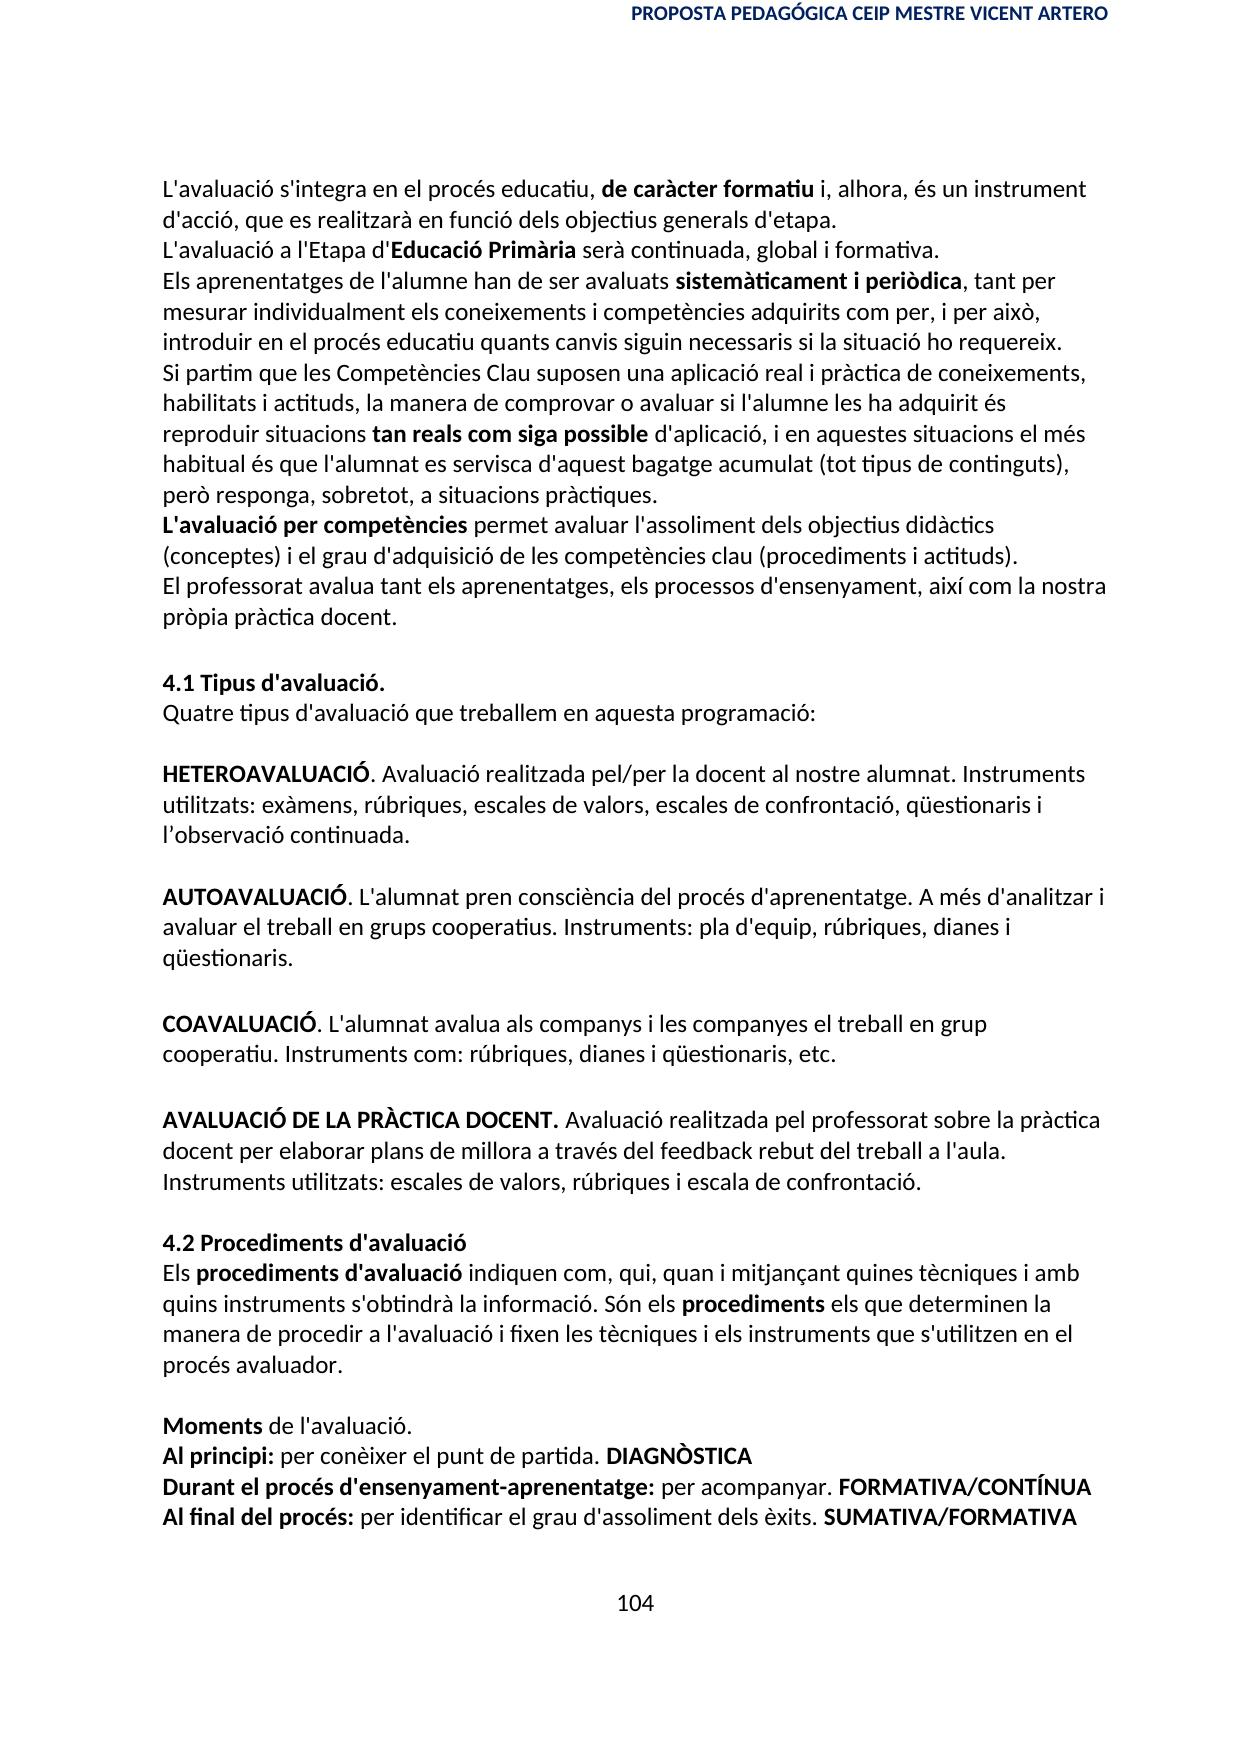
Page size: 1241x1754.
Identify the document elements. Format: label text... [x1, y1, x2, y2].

text Els procediments d'avaluació indiquen com, qui, quan i mitjançant quines tècniques i amb quins instruments s'obtindrà la informació. Són els procediments els que determinen la manera de procedir a l'avaluació i fixen les tècniques i els instruments que s'utilitzen en el procés avaluador. [162, 1257, 1108, 1379]
text Els aprenentatges de l'alumne han de ser avaluats sistemàticament i periòdica, tant per mesurar individualment els coneixements i competències adquirits com per, i per això, introduir en el procés educatiu quants canvis siguin necessaris si la situació ho requereix. [162, 265, 1108, 357]
text AVALUACIÓ DE LA PRÀCTICA DOCENT. Avaluació realitzada pel professorat sobre la pràctica docent per elaborar plans de millora a través del feedback rebut del treball a l'aula. Instruments utilitzats: escales de valors, rúbriques i escala de confrontació. [162, 1104, 1108, 1196]
text COAVALUACIÓ. L'alumnat avalua als companys i les companyes el treball en grup cooperatiu. Instruments com: rúbriques, dianes i qüestionaris, etc. [162, 1008, 1108, 1069]
text Al final del procés: per identificar el grau d'assoliment dels èxits. SUMATIVA/FORMATIVA [162, 1501, 1108, 1532]
text 4.2 Procediments d'avaluació [162, 1227, 1108, 1257]
text AUTOAVALUACIÓ. L'alumnat pren consciència del procés d'aprenentatge. A més d'analitzar i avaluar el treball en grups cooperatius. Instruments: pla d'equip, rúbriques, dianes i qüestionaris. [162, 881, 1108, 972]
text 4.1 Tipus d'avaluació. [162, 667, 1108, 698]
text L'avaluació a l'Etapa d'Educació Primària serà continuada, global i formativa. [162, 235, 1108, 265]
text Al principi: per conèixer el punt de partida. DIAGNÒSTICA [162, 1440, 1108, 1471]
text Quatre tipus d'avaluació que treballem en aquesta programació: [162, 698, 1108, 728]
text Moments de l'avaluació. [162, 1410, 1108, 1440]
text HETEROAVALUACIÓ. Avaluació realitzada pel/per la docent al nostre alumnat. Instruments utilitzats: exàmens, rúbriques, escales de valors, escales de confrontació, qüestionaris i l’observació continuada. [162, 759, 1108, 850]
text Si partim que les Competències Clau suposen una aplicació real i pràctica de coneixements, habilitats i actituds, la manera de comprovar o avaluar si l'alumne les ha adquirit és reproduir situacions tan reals com siga possible d'aplicació, i en aquestes situacions el més habitual és que l'alumnat es servisca d'aquest bagatge acumulat (tot tipus de continguts), però responga, sobretot, a situacions pràctiques. [162, 357, 1108, 509]
text Durant el procés d'ensenyament-aprenentatge: per acompanyar. FORMATIVA/CONTÍNUA [162, 1471, 1108, 1501]
text L'avaluació per competències permet avaluar l'assoliment dels objectius didàctics (conceptes) i el grau d'adquisició de les competències clau (procediments i actituds). [162, 509, 1108, 570]
text El professorat avalua tant els aprenentatges, els processos d'ensenyament, així com la nostra pròpia pràctica docent. [162, 570, 1108, 631]
text L'avaluació s'integra en el procés educatiu, de caràcter formatiu i, alhora, és un instrument d'acció, que es realitzarà en funció dels objectius generals d'etapa. [162, 174, 1108, 235]
